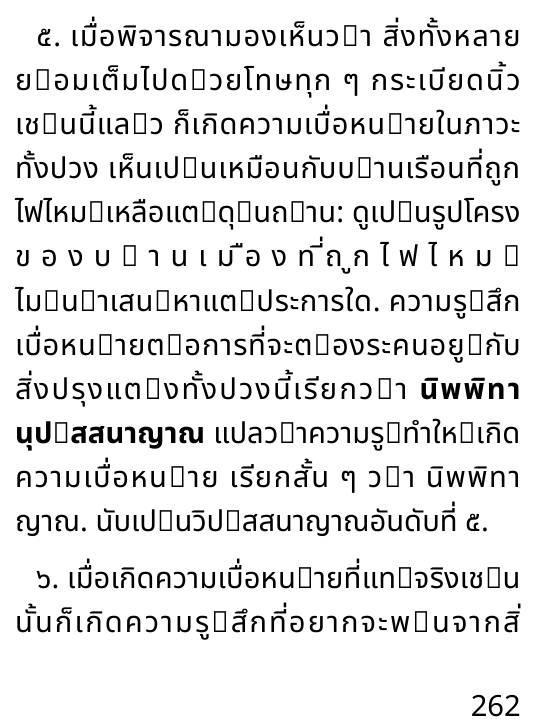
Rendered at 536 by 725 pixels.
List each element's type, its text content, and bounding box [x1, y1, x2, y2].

text ๕. เมื่อพิจารณามองเห็นวา สิ่งทั้งหลายยอมเต็มไปดวยโทษทุก ๆ กระเบียดนิ้วเชนนี้แลว ก็เกิดความเบื่อหนายในภาวะทั้งปวง เห็นเปนเหมือนกับบานเรือนที่ถูกไฟไหมเหลือแตดุนถาน: ดูเปนรูปโครงของบานเมืองที่ถูกไฟไหม ไมนาเสนหาแตประการใด. ความรูสึกเบื่อหนายตอการที่จะตองระคนอยูกับสิ่งปรุงแตงทั้งปวงนี้เรียกวา นิพพิทานุปสสนาญาณ แปลวาความรูทําใหเกิดความเบื่อหนาย เรียกสั้น ๆ วา นิพพิทาญาณ. นับเปนวิปสสนาญาณอันดับที่ ๕. [15, 15, 521, 544]
text ๖. เมื่อเกิดความเบื่อหนายที่แทจริงเชนนั้นก็เกิดความรูสึกที่อยากจะพนจากสิ่ [15, 557, 521, 645]
